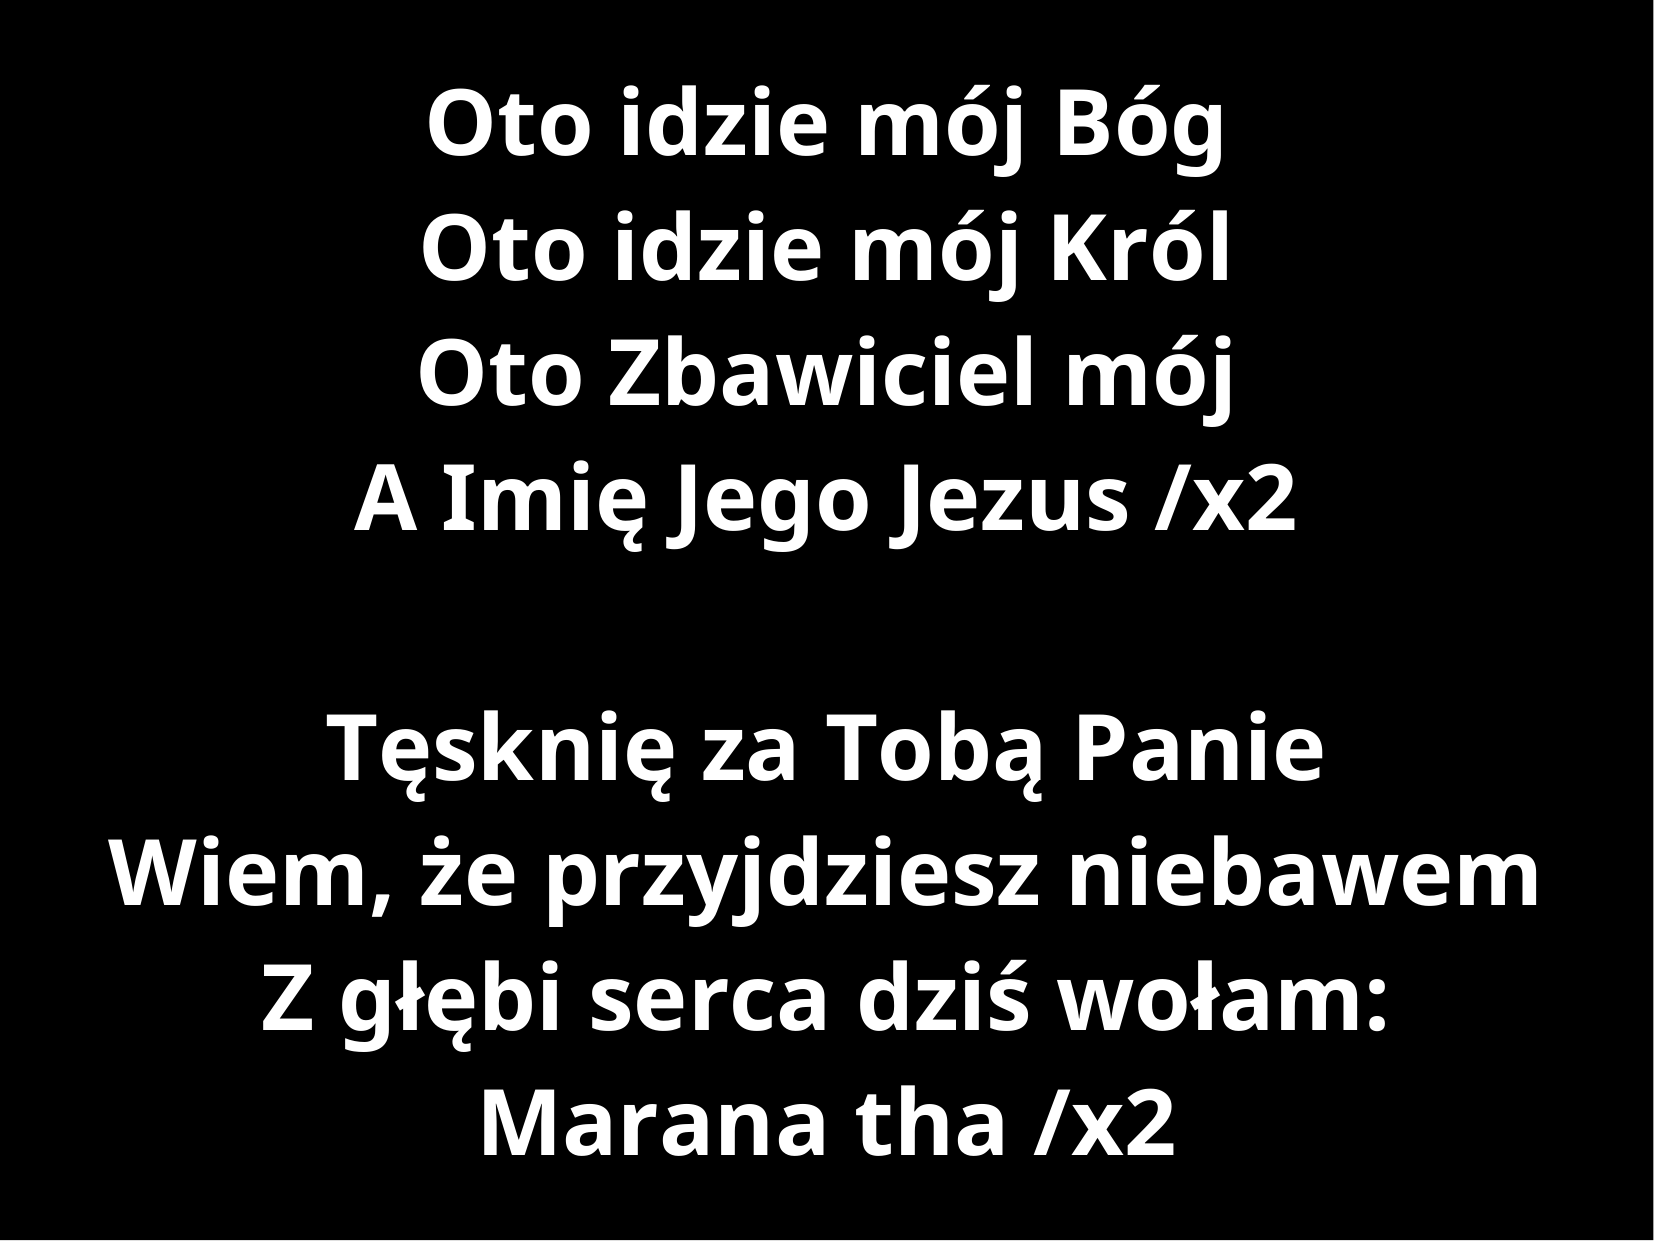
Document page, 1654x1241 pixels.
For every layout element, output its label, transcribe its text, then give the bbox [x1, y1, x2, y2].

title Oto idzie mój Bóg Oto idzie mój Król Oto Zbawiciel mój A Imię Jego Jezus /x2 Tęsknię za Tobą Panie Wiem, że przyjdziesz niebawem Z głębi serca dziś wołam: Marana tha /x2 [0, 0, 1654, 1241]
